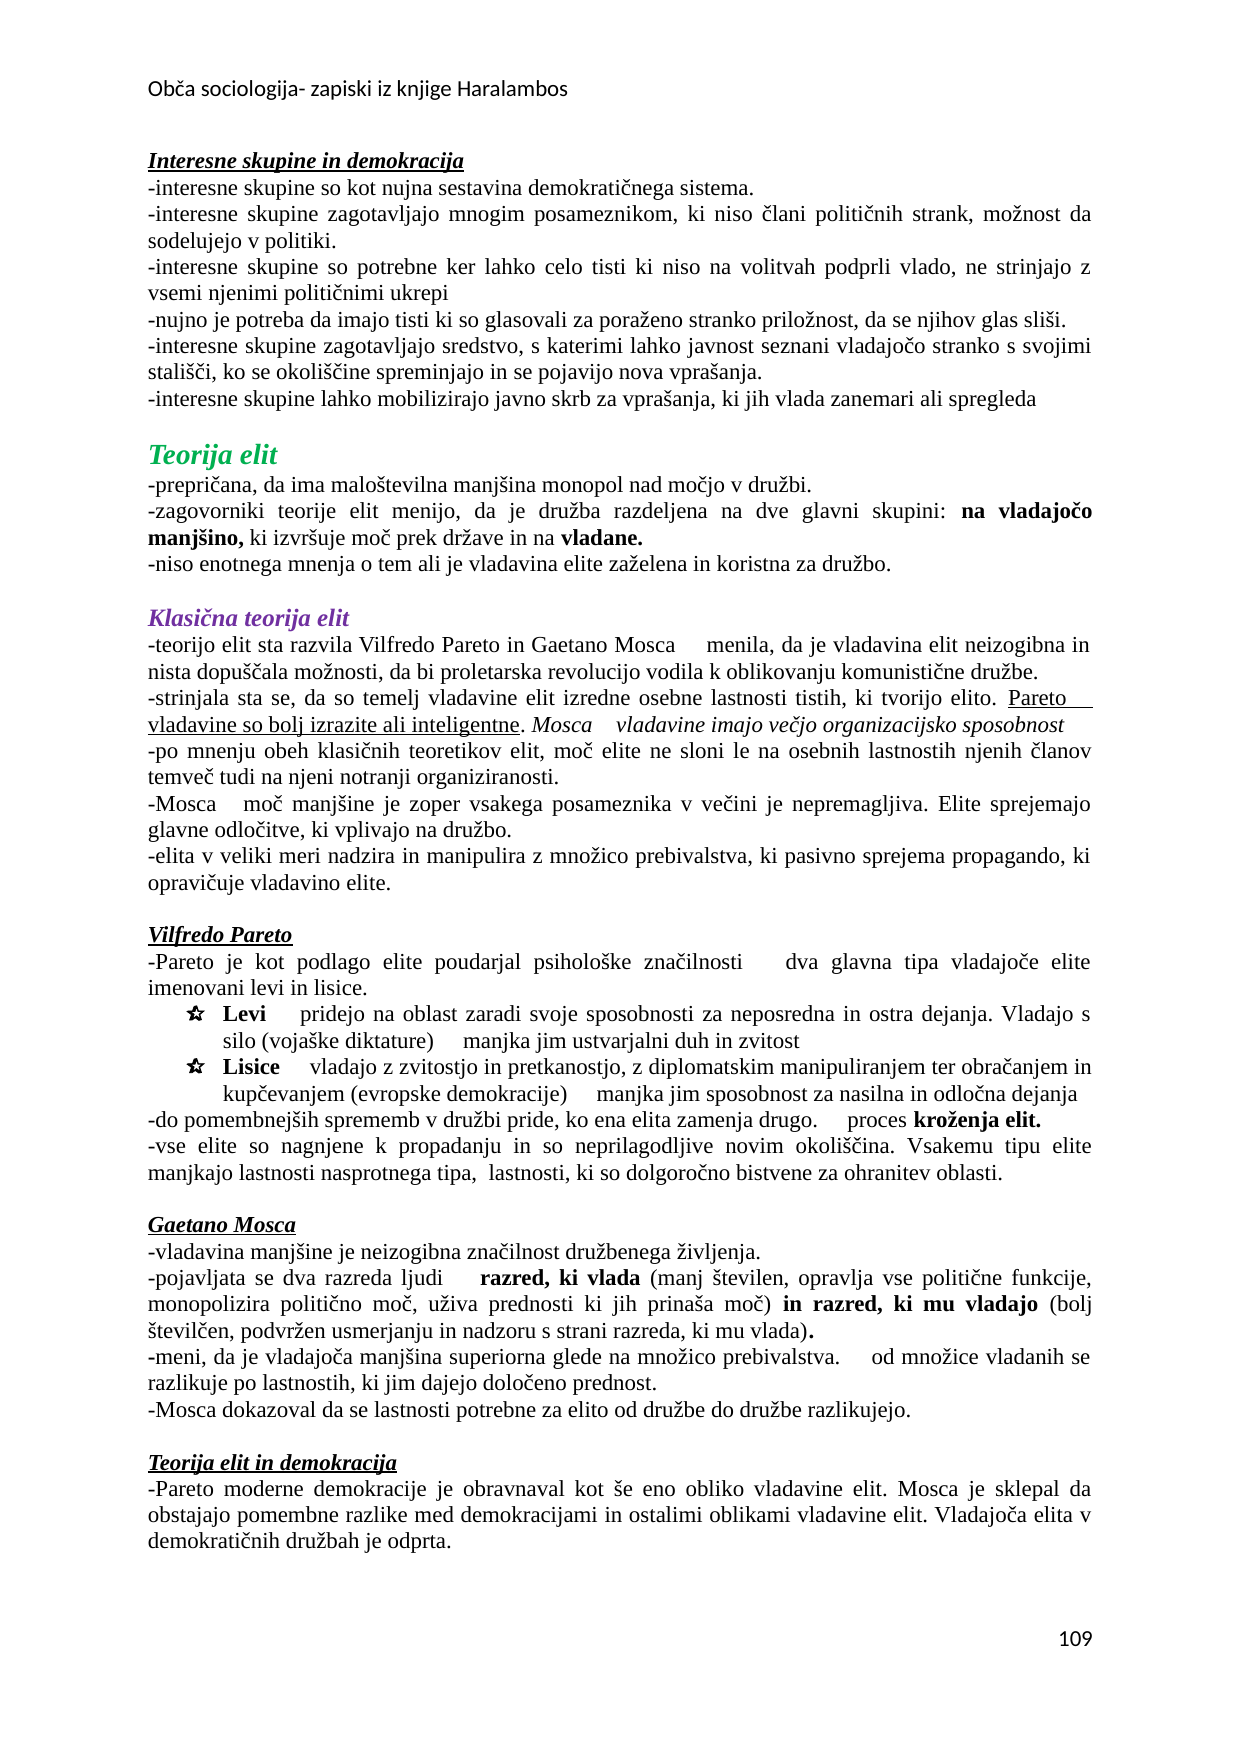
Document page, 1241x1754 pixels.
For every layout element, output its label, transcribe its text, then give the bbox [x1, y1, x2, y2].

text Interesne skupine in demokracija [148, 148, 1093, 174]
text Klasična teorija elit [148, 603, 1093, 632]
text -do pomembnejših sprememb v družbi pride, ko ena elita zamenja drugo.  proces kroženja elit. [148, 1106, 1093, 1132]
text -Mosca moč manjšine je zoper vsakega posameznika v večini je nepremagljiva. Elite sprejemajo glavne odločitve, ki vplivajo na družbo. [148, 790, 1093, 842]
list Levi  pridejo na oblast zaradi svoje sposobnosti za neposredna in ostra dejanja. Vladajo s silo (vojaške diktature)  manjka jim ustvarjalni duh in zvitost [185, 1001, 1093, 1053]
text -pojavljata se dva razreda ljudi  razred, ki vlada (manj številen, opravlja vse politične funkcije, monopolizira politično moč, uživa prednosti ki jih prinaša moč) in razred, ki mu vladajo (bolj številčen, podvržen usmerjanju in nadzoru s strani razreda, ki mu vlada). [148, 1264, 1093, 1343]
text -interesne skupine lahko mobilizirajo javno skrb za vprašanja, ki jih vlada zanemari ali spregleda [148, 385, 1093, 411]
text -Pareto moderne demokracije je obravnaval kot še eno obliko vladavine elit. Mosca je sklepal da obstajajo pomembne razlike med demokracijami in ostalimi oblikami vladavine elit. Vladajoča elita v demokratičnih družbah je odprta. [148, 1475, 1093, 1554]
text -prepričana, da ima maloštevilna manjšina monopol nad močjo v družbi. [148, 471, 1093, 497]
text -nujno je potreba da imajo tisti ki so glasovali za poraženo stranko priložnost, da se njihov glas sliši. [148, 306, 1093, 332]
text -vladavina manjšine je neizogibna značilnost družbenega življenja. [148, 1238, 1093, 1264]
text -interesne skupine zagotavljajo mnogim posameznikom, ki niso člani političnih strank, možnost da sodelujejo v politiki. [148, 200, 1093, 253]
text -Mosca dokazoval da se lastnosti potrebne za elito od družbe do družbe razlikujejo. [148, 1396, 1093, 1422]
text -niso enotnega mnenja o tem ali je vladavina elite zaželena in koristna za družbo. [148, 550, 1093, 576]
text Gaetano Mosca [148, 1211, 1093, 1238]
text -interesne skupine so kot nujna sestavina demokratičnega sistema. [148, 174, 1093, 200]
text -interesne skupine so potrebne ker lahko celo tisti ki niso na volitvah podprli vlado, ne strinjajo z vsemi njenimi političnimi ukrepi [148, 253, 1093, 306]
text -zagovorniki teorije elit menijo, da je družba razdeljena na dve glavni skupini: na vladajočo manjšino, ki izvršuje moč prek države in na vladane. [148, 497, 1093, 550]
text -Pareto je kot podlago elite poudarjal psihološke značilnosti  dva glavna tipa vladajoče elite imenovani levi in lisice. [148, 948, 1093, 1001]
text -vse elite so nagnjene k propadanju in so neprilagodljive novim okoliščina. Vsakemu tipu elite manjkajo lastnosti nasprotnega tipa, lastnosti, ki so dolgoročno bistvene za ohranitev oblasti. [148, 1132, 1093, 1185]
text -po mnenju obeh klasičnih teoretikov elit, moč elite ne sloni le na osebnih lastnostih njenih članov temveč tudi na njeni notranji organiziranosti. [148, 737, 1093, 790]
list Lisice  vladajo z zvitostjo in pretkanostjo, z diplomatskim manipuliranjem ter obračanjem in kupčevanjem (evropske demokracije)  manjka jim sposobnost za nasilna in odločna dejanja [185, 1053, 1093, 1106]
text Vilfredo Pareto [148, 921, 1093, 948]
text -meni, da je vladajoča manjšina superiorna glede na množico prebivalstva.  od množice vladanih se razlikuje po lastnostih, ki jim dajejo določeno prednost. [148, 1343, 1093, 1396]
text -interesne skupine zagotavljajo sredstvo, s katerimi lahko javnost seznani vladajočo stranko s svojimi stališči, ko se okoliščine spreminjajo in se pojavijo nova vprašanja. [148, 332, 1093, 385]
text -teorijo elit sta razvila Vilfredo Pareto in Gaetano Mosca  menila, da je vladavina elit neizogibna in nista dopuščala možnosti, da bi proletarska revolucijo vodila k oblikovanju komunistične družbe. [148, 632, 1093, 684]
text Teorija elit [148, 437, 1093, 471]
text Teorija elit in demokracija [148, 1448, 1093, 1475]
text -elita v veliki meri nadzira in manipulira z množico prebivalstva, ki pasivno sprejema propagando, ki opravičuje vladavino elite. [148, 842, 1093, 895]
text -strinjala sta se, da so temelj vladavine elit izredne osebne lastnosti tistih, ki tvorijo elito. Pareto  vladavine so bolj izrazite ali inteligentne. Mosca vladavine imajo večjo organizacijsko sposobnost [148, 684, 1093, 737]
